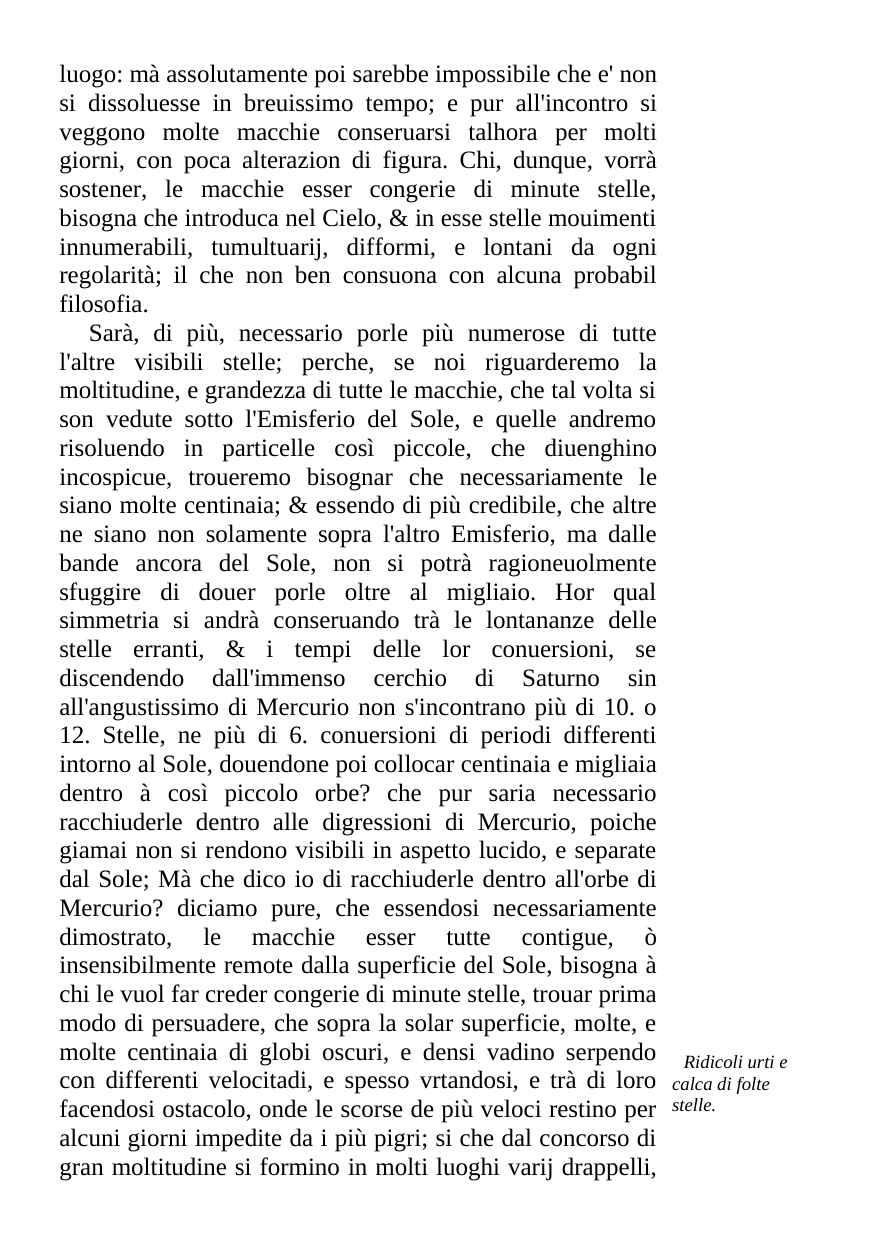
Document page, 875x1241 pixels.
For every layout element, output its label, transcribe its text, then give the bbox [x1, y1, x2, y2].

table_cell [665, 59, 822, 318]
table_cell Sarà, di più, necessario porle più numerose di tutte l'altre visibili stelle; perche, se noi riguarderemo la moltitudine, e grandezza di tutte le macchie, che tal volta si son vedute sotto l'Emisferio del Sole, e quelle andremo risoluendo in particelle così piccole, che diuenghino incospicue, troueremo bisognar che necessariamente le siano molte centinaia; & essendo di più credibile, che altre ne siano non solamente sopra l'altro Emisferio, ma dalle bande ancora del Sole, non si potrà ragioneuolmente sfuggire di douer porle oltre al migliaio. Hor qual simmetria si andrà conseruando trà le lontananze delle stelle erranti, & i tempi delle lor conuersioni, se discendendo dall'immenso cerchio di Saturno sin all'angustissimo di Mercurio non s'incontrano più di 10. o 12. Stelle, ne più di 6. conuersioni di periodi differenti intorno al Sole, douendone poi collocar centinaia e migliaia dentro à così piccolo orbe? che pur saria necessario racchiuderle dentro alle digressioni di Mercurio, poiche giamai non si rendono visibili in aspetto lucido, e separate dal Sole; Mà che dico io di racchiuderle dentro all'orbe di Mercurio? diciamo pure, che essendosi necessariamente dimostrato, le macchie esser tutte contigue, ò insensibilmente remote dalla superficie del Sole, bisogna à chi le vuol far creder congerie di minute stelle, trouar prima modo di persuadere, che sopra la solar superficie, molte, e molte centinaia di globi oscuri, e densi vadino serpendo con differenti velocitadi, e spesso vrtandosi, e trà di loro facendosi ostacolo, onde le scorse de più veloci restino per alcuni giorni impedite da i più pigri; si che dal concorso di gran moltitudine si formino in molti luoghi varij drappelli, [52, 318, 664, 1180]
table_cell Ridicoli urti e calca di folte stelle. [665, 318, 822, 1180]
table_cell luogo: mà assolutamente poi sarebbe impossibile che e' non si dissoluesse in breuissimo tempo; e pur all'incontro si veggono molte macchie conseruarsi talhora per molti giorni, con poca alterazion di figura. Chi, dunque, vorrà sostener, le macchie esser congerie di minute stelle, bisogna che introduca nel Cielo, & in esse stelle mouimenti innumerabili, tumultuarij, difformi, e lontani da ogni regolarità; il che non ben consuona con alcuna probabil filosofia. [52, 59, 664, 318]
